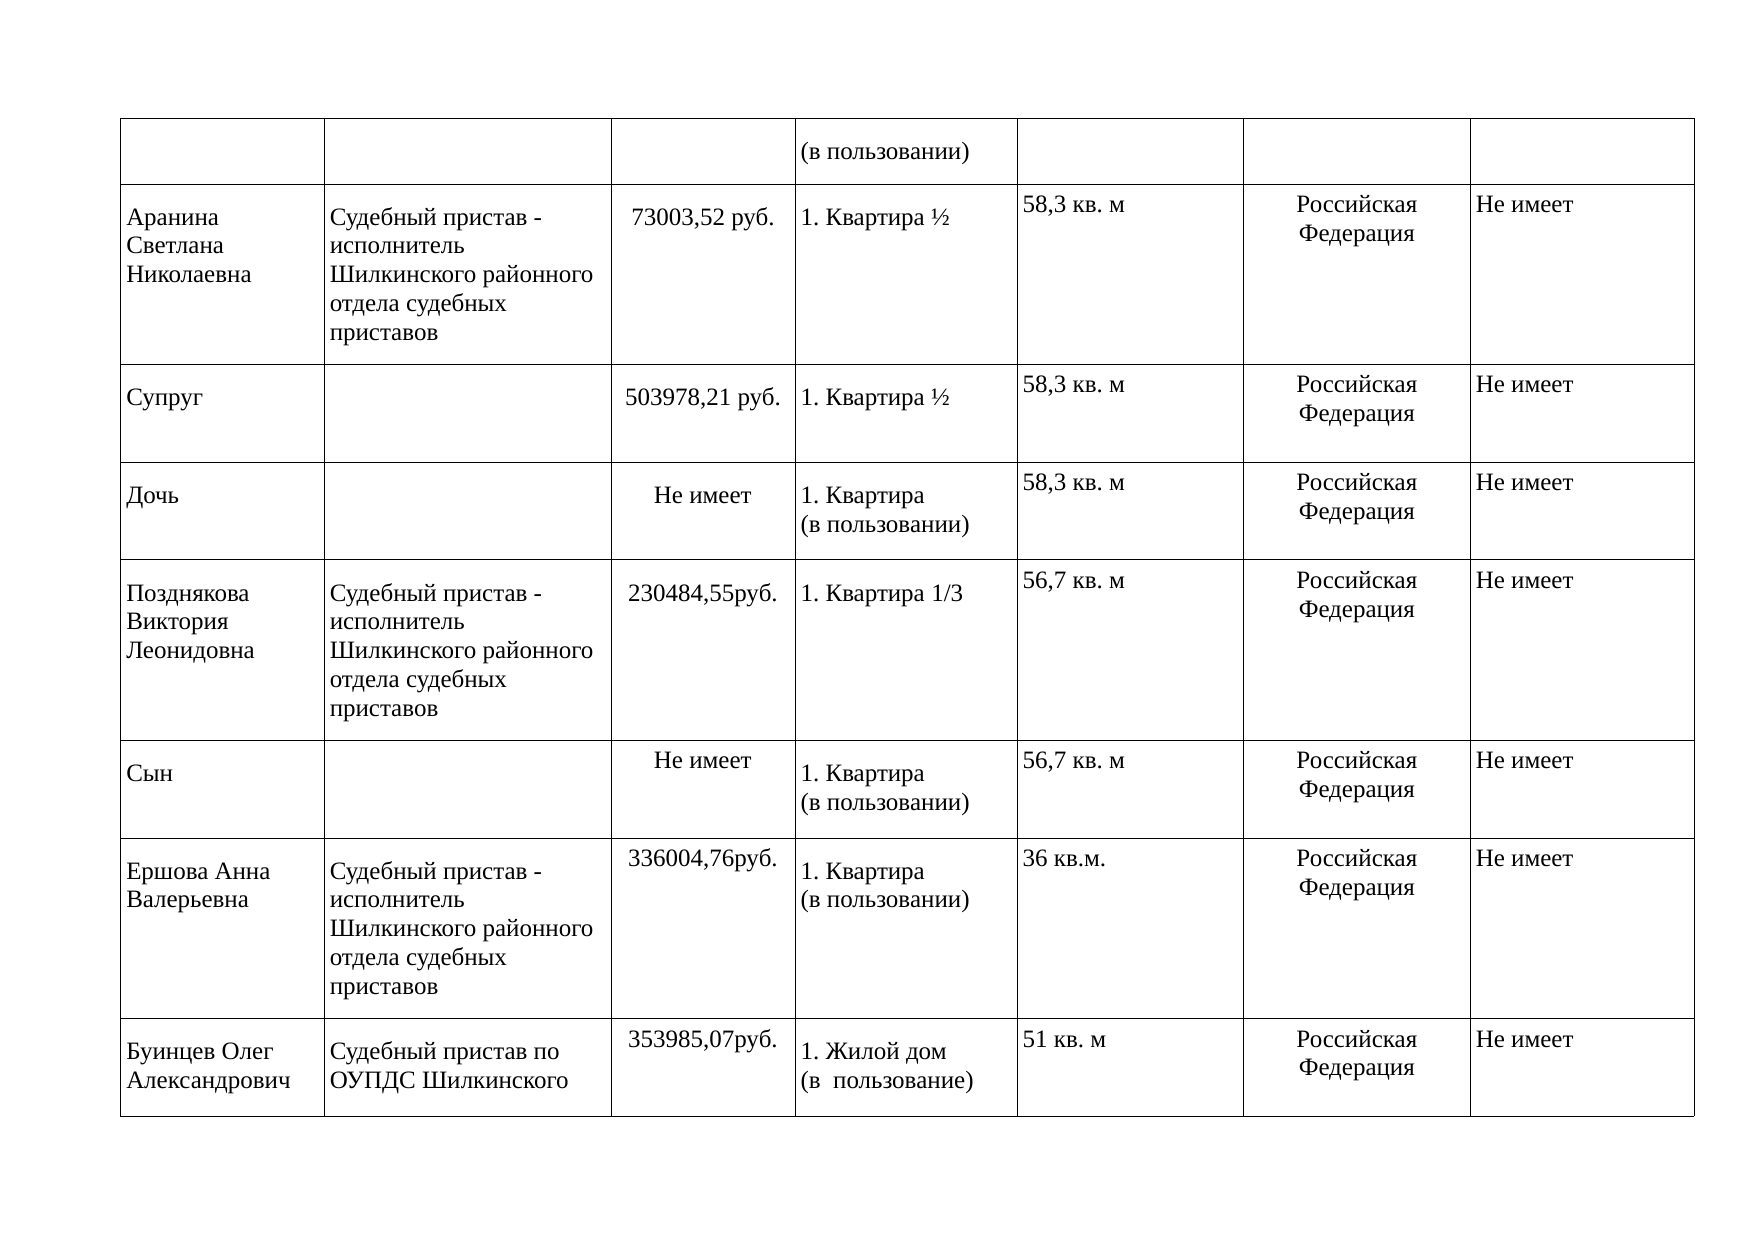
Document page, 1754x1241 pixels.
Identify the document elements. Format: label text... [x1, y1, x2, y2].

table_cell 353985,07руб. [612, 1019, 795, 1116]
table_cell 73003,52 руб. [612, 185, 795, 364]
table_cell Ершова Анна Валерьевна [121, 839, 324, 1018]
table_cell Судебный пристав - исполнитель Шилкинского районного отдела судебных приставов [325, 185, 611, 364]
table_cell [612, 119, 795, 183]
table_cell [1471, 119, 1694, 183]
table_cell Супруг [121, 365, 324, 462]
table_cell 1. Квартира ½ [796, 185, 1017, 364]
table_cell 1. Квартира 1/3 [796, 560, 1017, 740]
table_cell Судебный пристав по ОУПДС Шилкинского [325, 1019, 611, 1116]
table_cell Не имеет [1471, 463, 1694, 559]
table_cell 1. Квартира (в пользовании) [796, 463, 1017, 559]
table_cell [325, 365, 611, 462]
table_cell Сын [121, 741, 324, 837]
table_cell Буинцев Олег Александрович [121, 1019, 324, 1116]
table_cell Не имеет [1471, 560, 1694, 740]
table_cell Не имеет [1471, 839, 1694, 1018]
table_cell 503978,21 руб. [612, 365, 795, 462]
table_cell 1. Квартира (в пользовании) [796, 839, 1017, 1018]
table_cell 1. Квартира (в пользовании) [796, 741, 1017, 837]
table_cell 1. Жилой дом (в пользование) [796, 1019, 1017, 1116]
table_cell Не имеет [1471, 741, 1694, 837]
table_cell (в пользовании) [796, 119, 1017, 183]
table_cell Российская Федерация [1244, 463, 1470, 559]
table_cell 336004,76руб. [612, 839, 795, 1018]
table_cell Не имеет [1471, 185, 1694, 364]
table_cell Судебный пристав - исполнитель Шилкинского районного отдела судебных приставов [325, 560, 611, 740]
table_cell Российская Федерация [1244, 741, 1470, 837]
table_cell Судебный пристав - исполнитель Шилкинского районного отдела судебных приставов [325, 839, 611, 1018]
table_cell Российская Федерация [1244, 839, 1470, 1018]
table_cell [325, 463, 611, 559]
table_cell [1244, 119, 1470, 183]
table_cell [325, 741, 611, 837]
table_cell Позднякова Виктория Леонидовна [121, 560, 324, 740]
table_cell Не имеет [1471, 365, 1694, 462]
table_cell Российская Федерация [1244, 560, 1470, 740]
table_cell 51 кв. м [1018, 1019, 1243, 1116]
table_cell Российская Федерация [1244, 365, 1470, 462]
table_cell 56,7 кв. м [1018, 560, 1243, 740]
table_cell 230484,55руб. [612, 560, 795, 740]
table_cell Российская Федерация [1244, 1019, 1470, 1116]
table_cell 58,3 кв. м [1018, 185, 1243, 364]
table_cell 1. Квартира ½ [796, 365, 1017, 462]
table_cell Российская Федерация [1244, 185, 1470, 364]
table_cell [325, 119, 611, 183]
table_cell Аранина Светлана Николаевна [121, 185, 324, 364]
table_cell 58,3 кв. м [1018, 463, 1243, 559]
table_cell 56,7 кв. м [1018, 741, 1243, 837]
table_cell Не имеет [612, 463, 795, 559]
table_cell Дочь [121, 463, 324, 559]
table_cell [1018, 119, 1243, 183]
table_cell Не имеет [1471, 1019, 1694, 1116]
table_cell 58,3 кв. м [1018, 365, 1243, 462]
table_cell 36 кв.м. [1018, 839, 1243, 1018]
table_cell [121, 119, 324, 183]
table_cell Не имеет [612, 741, 795, 837]
